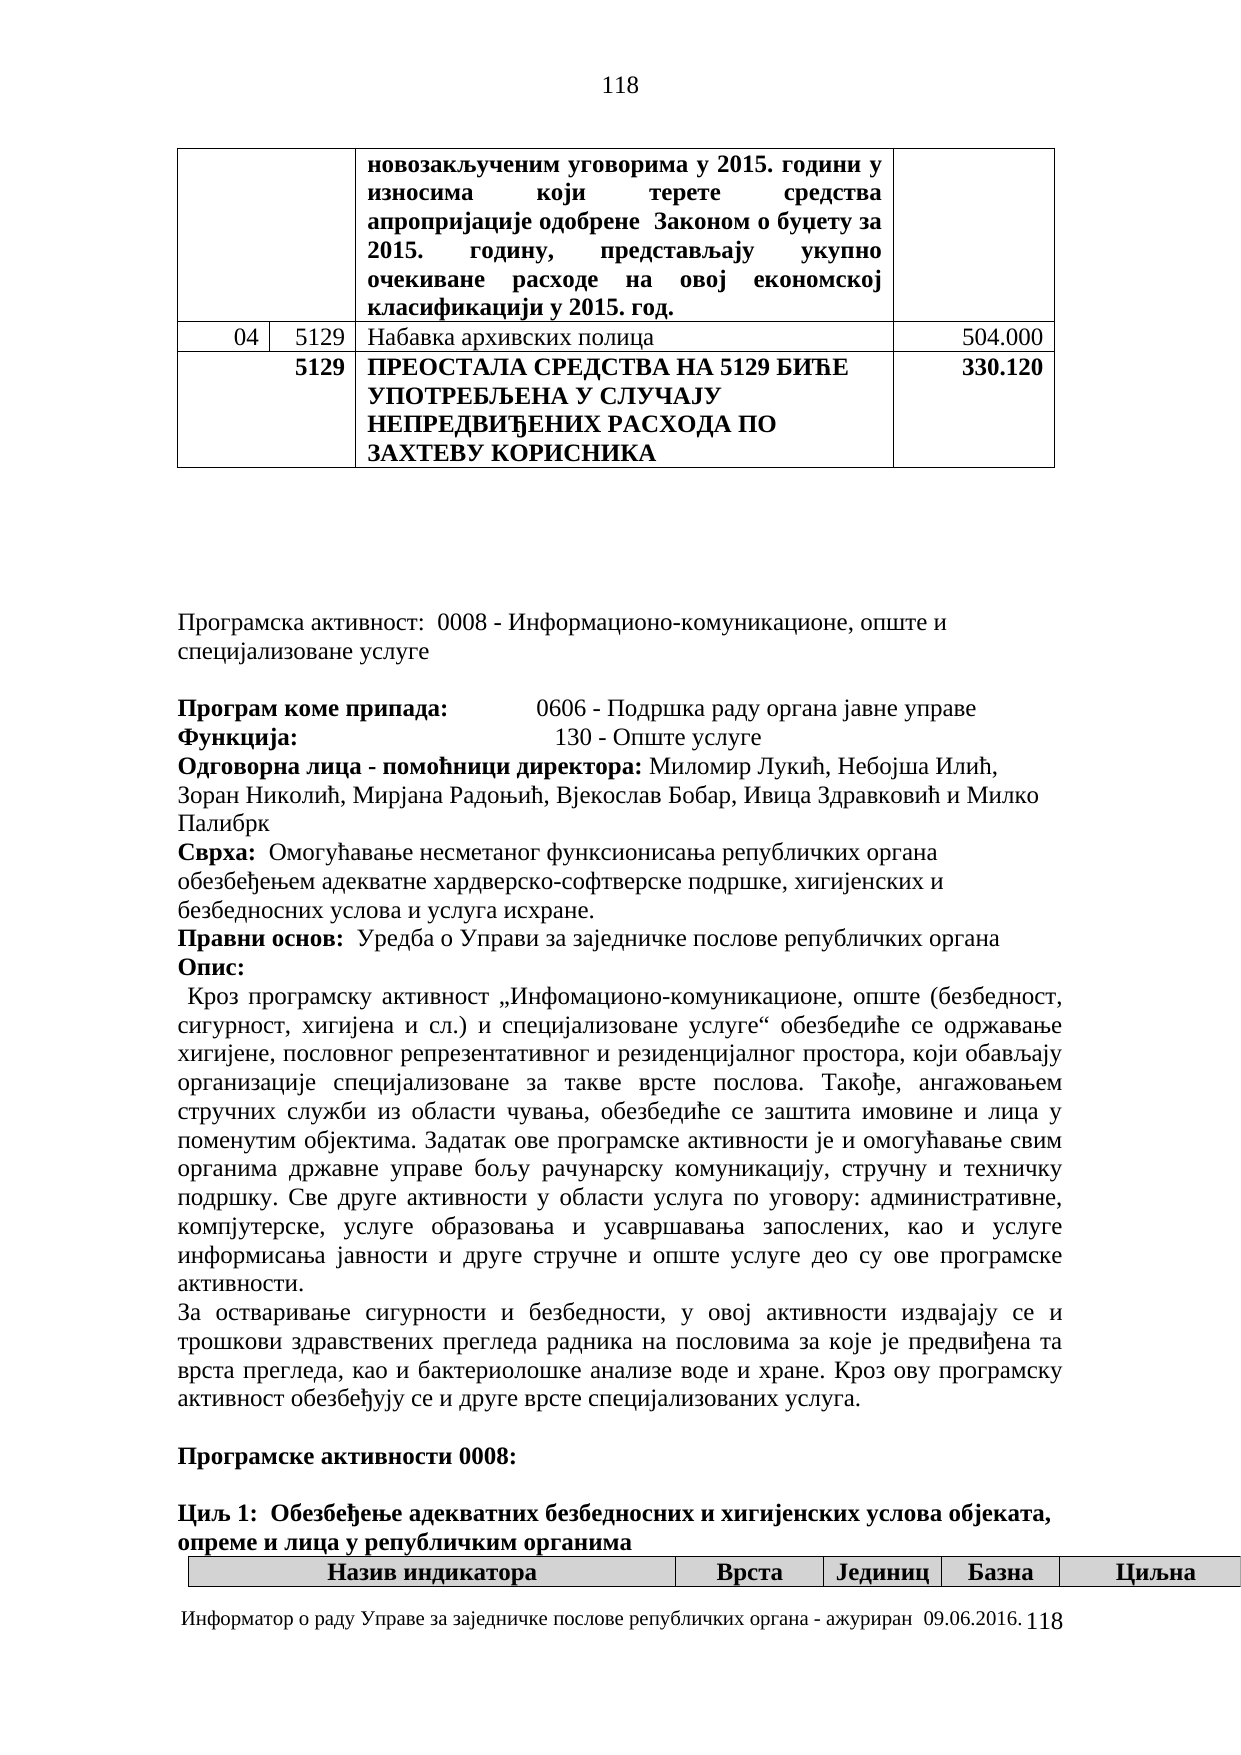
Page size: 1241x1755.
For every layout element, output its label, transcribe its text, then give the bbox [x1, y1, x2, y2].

table_cell новозакљученим уговорима у 2015. години у износима који терете средства апропријације одобрене Законом о буџету за 2015. годину, представљају укупно очекиване расходе на овој економској класификацији у 2015. год. [356, 149, 893, 321]
table_cell 04 [178, 322, 269, 351]
table_header Базна [942, 1557, 1059, 1586]
text Програмске активности 0008: [177, 1441, 1063, 1470]
text Програмска активност: 0008 - Информационо-комуникационе, опште и специјализоване услуге [177, 607, 1063, 665]
table_cell 504.000 [894, 322, 1054, 351]
table_cell 330.120 [894, 352, 1054, 467]
text Циљ 1: Обезбеђење адекватних безбедносних и хигијенских услова објеката, опреме и лица у републичким органима [177, 1470, 1063, 1556]
table_cell Набавка архивских полица [356, 322, 893, 351]
table_header Јединиц [824, 1557, 941, 1586]
text Опис: [177, 952, 1063, 981]
table_header Врста [676, 1557, 823, 1586]
table_cell 5129 [178, 352, 355, 467]
text Програм коме припада: 0606 - Подршка раду органа јавне управе Функција: 130 - Опште услуге Одговорна лица - помоћници директора: Миломир Лукић, Небојша Илић, Зоран Николић, Мирјана Радоњић, Вјекослав Бобар, Ивица Здравковић и Милко Палибрк Сврха: Омогућавање несметаног функсионисања републичких органа обезбеђењем адекватне хардверско-софтверске подршке, хигијенских и безбедносних услова и услуга исхране. Правни основ: Уредба о Управи за заједничке послове републичких органа [177, 665, 1063, 952]
text Кроз програмску активност „Инфомационо-комуникационе, опште (безбедност, сигурност, хигијена и сл.) и специјализоване услуге“ обезбедиће се одржавање хигијене, пословног репрезентативног и резиденцијалног простора, који обављају организације специјализоване за такве врсте послова. Такође, ангажовањем стручних служби из области чувања, обезбедиће се заштита имовине и лица у поменутим објектима. Задатак ове програмске активности је и омогућавање свим органима државне управе бољу рачунарску комуникацију, стручну и техничку подршку. Све друге активности у области услуга по уговору: административне, компјутерске, услуге образовања и усавршавања запослених, као и услуге информисања јавности и друге стручне и опште услуге део су ове програмске активности. За остваривање сигурности и безбедности, у овој активности издвајају се и трошкови здравствених прегледа радника на пословима за које је предвиђена та врста прегледа, као и бактериолошке анализе воде и хране. Кроз ову програмску активност обезбеђују сe и друге врсте специјализованих услуга. [177, 981, 1063, 1412]
table_cell 5129 [270, 322, 355, 351]
table_header Назив индикатора [189, 1557, 675, 1586]
table_header Циљна [1060, 1557, 1240, 1586]
table_cell ПРЕОСТАЛА СРЕДСТВА НА 5129 БИЋЕ УПОТРЕБЉЕНА У СЛУЧАЈУ НЕПРЕДВИЂЕНИХ РАСХОДА ПО ЗАХТЕВУ КОРИСНИКА [356, 352, 893, 467]
table_cell [178, 149, 355, 321]
table_cell [894, 149, 1054, 321]
